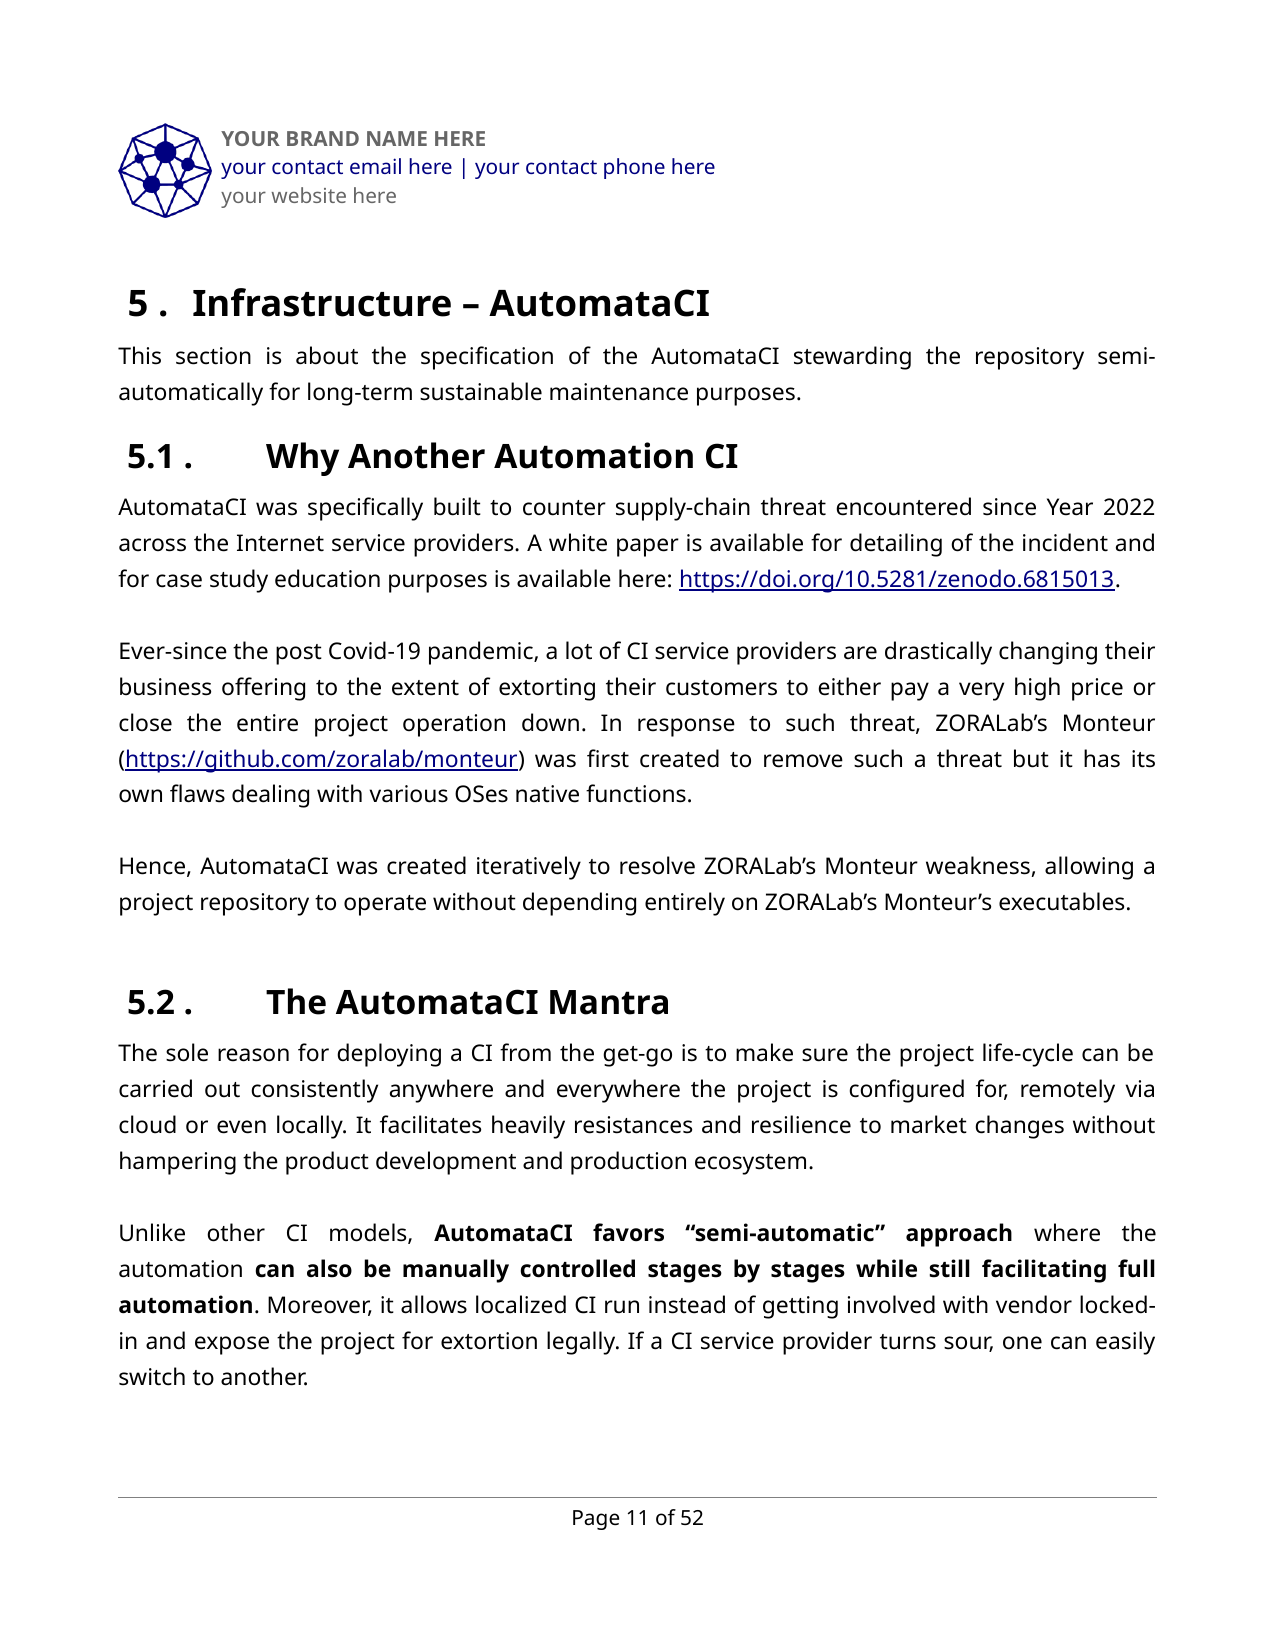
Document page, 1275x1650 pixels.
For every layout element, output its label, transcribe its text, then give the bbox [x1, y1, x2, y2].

text Unlike other CI models, AutomataCI favors “semi-automatic” approach where the automation can also be manually controlled stages by stages while still facilitating full automation. Moreover, it allows localized CI run instead of getting involved with vendor locked-in and expose the project for extortion legally. If a CI service provider turns sour, one can easily switch to another. [118, 1217, 1157, 1392]
subtitle The AutomataCI Mantra [118, 979, 1157, 1025]
text This section is about the specification of the AutomataCI stewarding the repository semi-automatically for long-term sustainable maintenance purposes. [118, 340, 1157, 407]
text Ever-since the post Covid-19 pandemic, a lot of CI service providers are drastically changing their business offering to the extent of extorting their customers to either pay a very high price or close the entire project operation down. In response to such threat, ZORALab’s Monteur (https://github.com/zoralab/monteur) was first created to remove such a threat but it has its own flaws dealing with various OSes native functions. [118, 635, 1157, 810]
text Hence, AutomataCI was created iteratively to resolve ZORALab’s Monteur weakness, allowing a project repository to operate without depending entirely on ZORALab’s Monteur’s executables. [118, 850, 1157, 917]
subtitle Why Another Automation CI [118, 433, 1157, 478]
text The sole reason for deploying a CI from the get-go is to make sure the project life-cycle can be carried out consistently anywhere and everywhere the project is configured for, remotely via cloud or even locally. It facilitates heavily resistances and resilience to market changes without hampering the product development and production ecosystem. [118, 1037, 1157, 1176]
text AutomataCI was specifically built to counter supply-chain threat encountered since Year 2022 across the Internet service providers. A white paper is available for detailing of the incident and for case study education purposes is available here: https://doi.org/10.5281/zenodo.6815013. [118, 491, 1157, 594]
picture [118, 123, 212, 218]
subtitle Infrastructure – AutomataCI [118, 278, 1157, 327]
